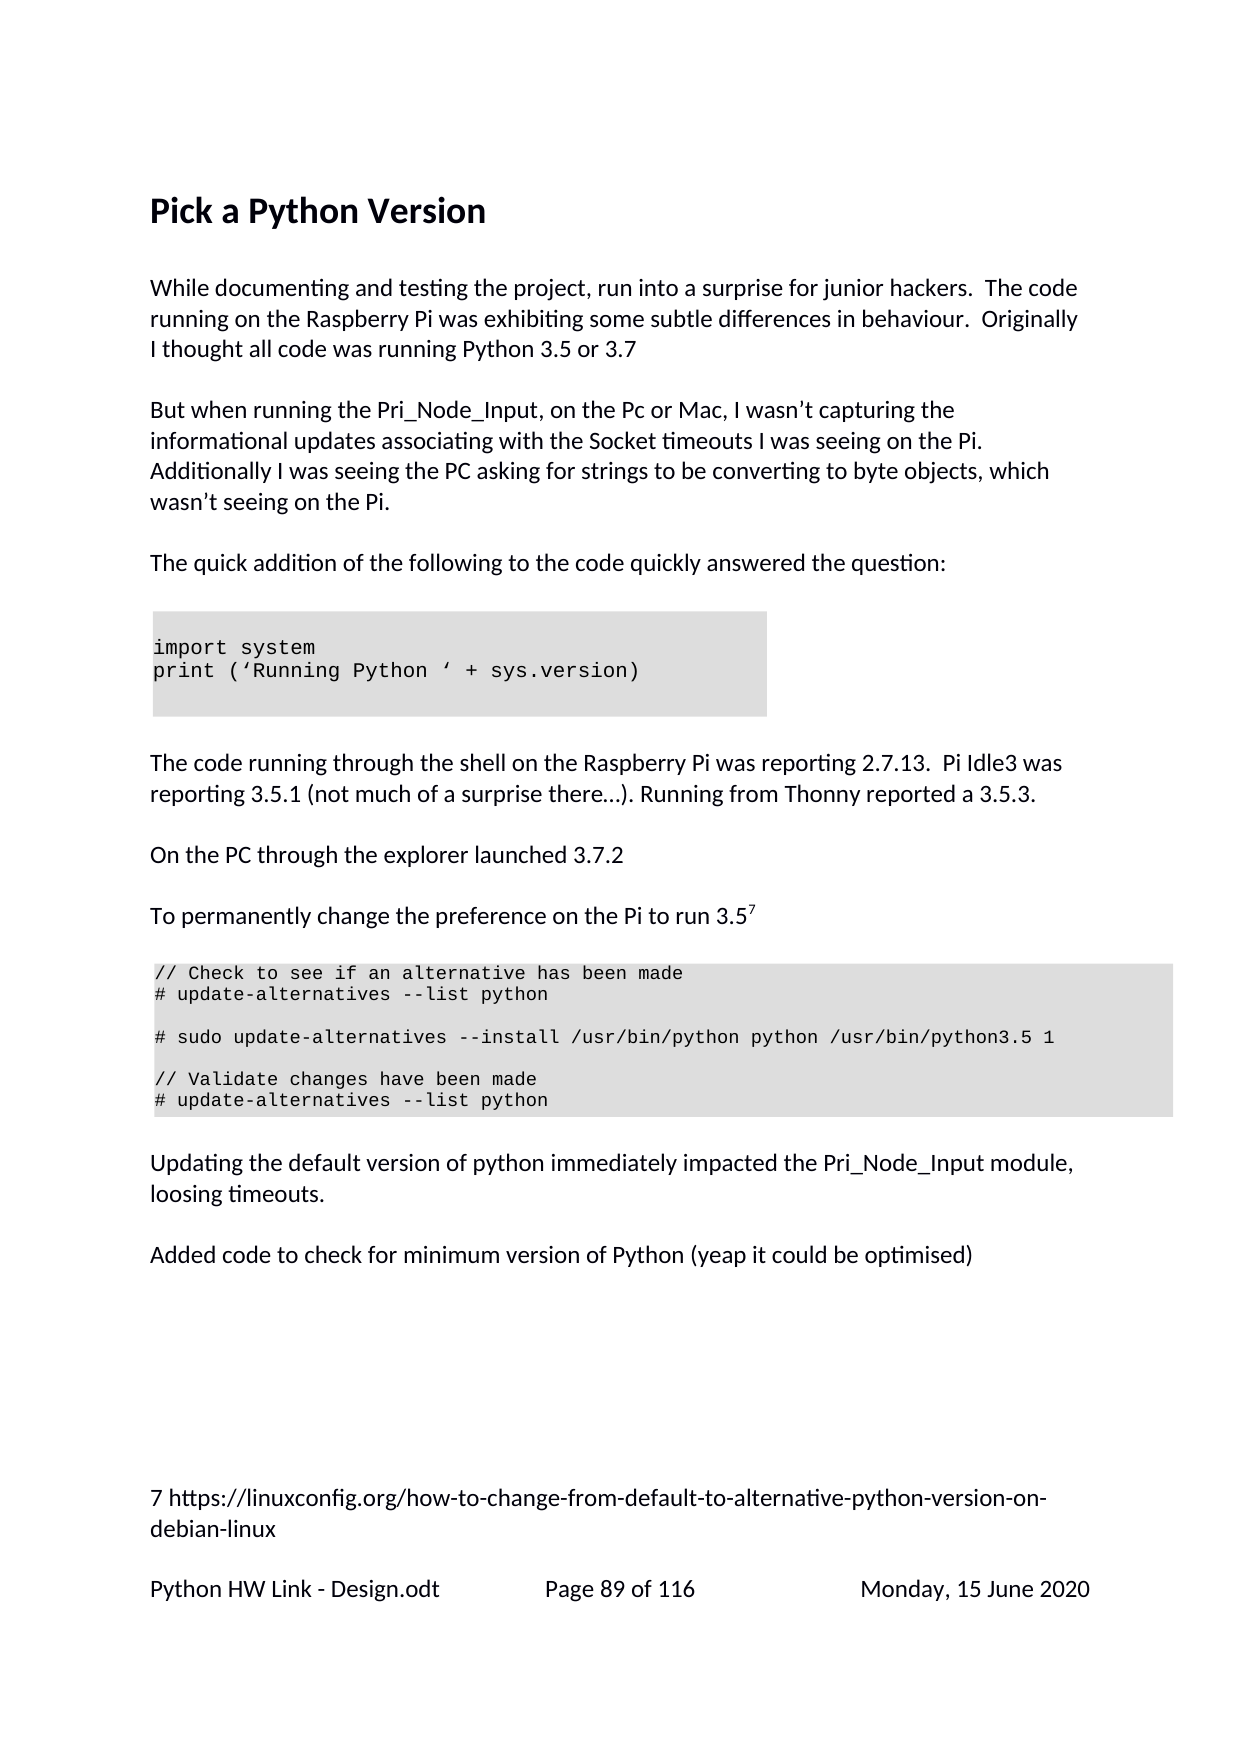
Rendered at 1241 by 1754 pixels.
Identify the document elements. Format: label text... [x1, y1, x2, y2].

text https://linuxconfig.org/how-to-change-from-default-to-alternative-python-version-on-debian-linux [150, 1482, 1090, 1543]
text Updating the default version of python immediately impacted the Pri_Node_Input module, loosing timeouts. [150, 1147, 1090, 1208]
text While documenting and testing the project, run into a surprise for junior hackers. The code running on the Raspberry Pi was exhibiting some subtle differences in behaviour. Originally I thought all code was running Python 3.5 or 3.7 [150, 272, 1090, 364]
text On the PC through the explorer launched 3.7.2 [150, 839, 1090, 869]
text But when running the Pri_Node_Input, on the Pc or Mac, I wasn’t capturing the informational updates associating with the Socket timeouts I was seeing on the Pi. Additionally I was seeing the PC asking for strings to be converting to byte objects, which wasn’t seeing on the Pi. [150, 394, 1090, 516]
text The code running through the shell on the Raspberry Pi was reporting 2.7.13. Pi Idle3 was reporting 3.5.1 (not much of a surprise there…). Running from Thonny reported a 3.5.3. [150, 747, 1090, 808]
text To permanently change the preference on the Pi to run 3.5 [150, 900, 1090, 930]
text The quick addition of the following to the code quickly answered the question: [150, 547, 1090, 577]
text Added code to check for minimum version of Python (yeap it could be optimised) [150, 1239, 1090, 1269]
subtitle Pick a Python Version [150, 187, 1090, 233]
